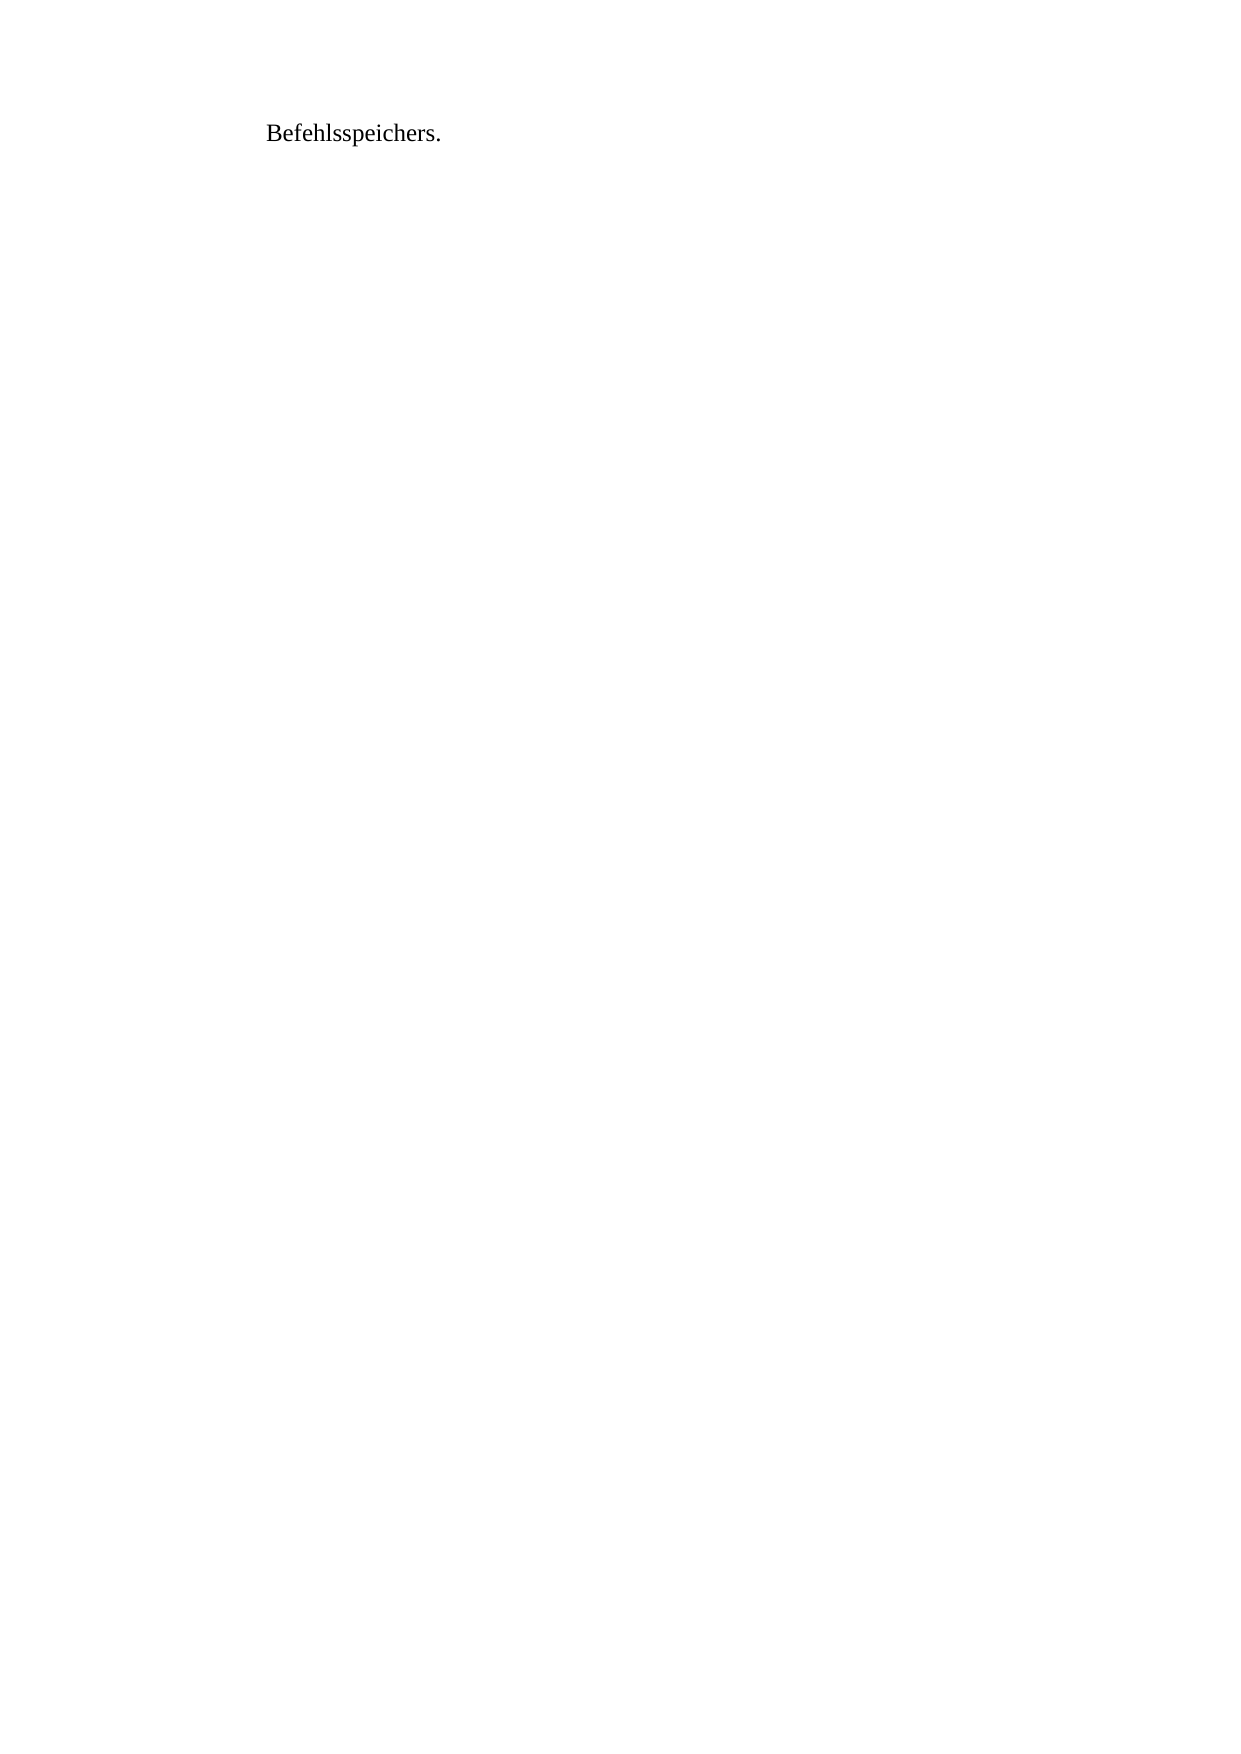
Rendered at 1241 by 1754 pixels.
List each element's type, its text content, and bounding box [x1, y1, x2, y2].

text Befehlsspeichers. [118, 118, 1122, 147]
